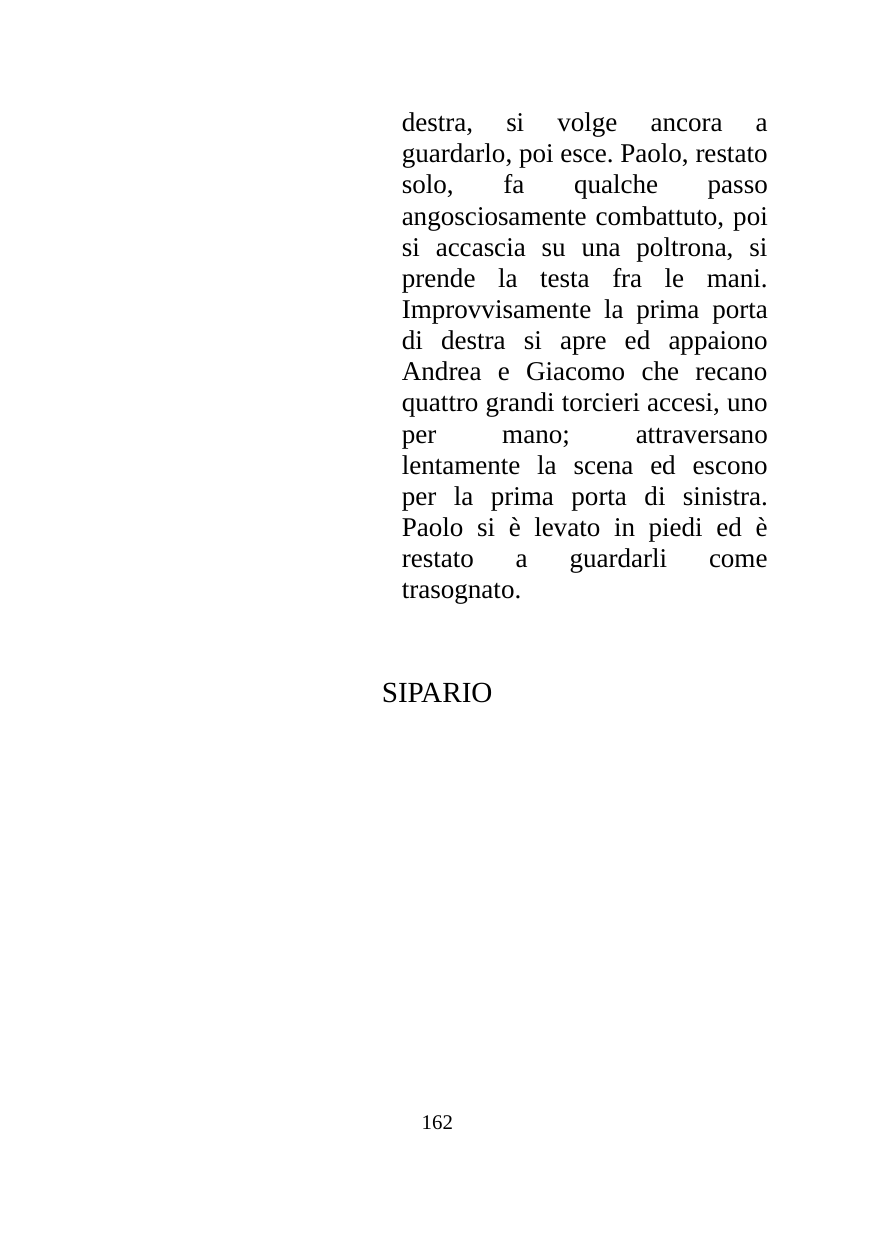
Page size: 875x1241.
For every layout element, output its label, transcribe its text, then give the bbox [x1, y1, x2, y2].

text SIPARIO [106, 675, 768, 709]
text destra, si volge ancora a guardarlo, poi esce. Paolo, restato solo, fa qualche passo angosciosamente combattuto, poi si accascia su una poltrona, si prende la testa fra le mani. Improvvisamente la prima porta di destra si apre ed appaiono Andrea e Giacomo che recano quattro grandi torcieri accesi, uno per mano; attraversano lentamente la scena ed escono per la prima porta di sinistra. Paolo si è levato in piedi ed è restato a guardarli come trasognato. [402, 106, 768, 604]
